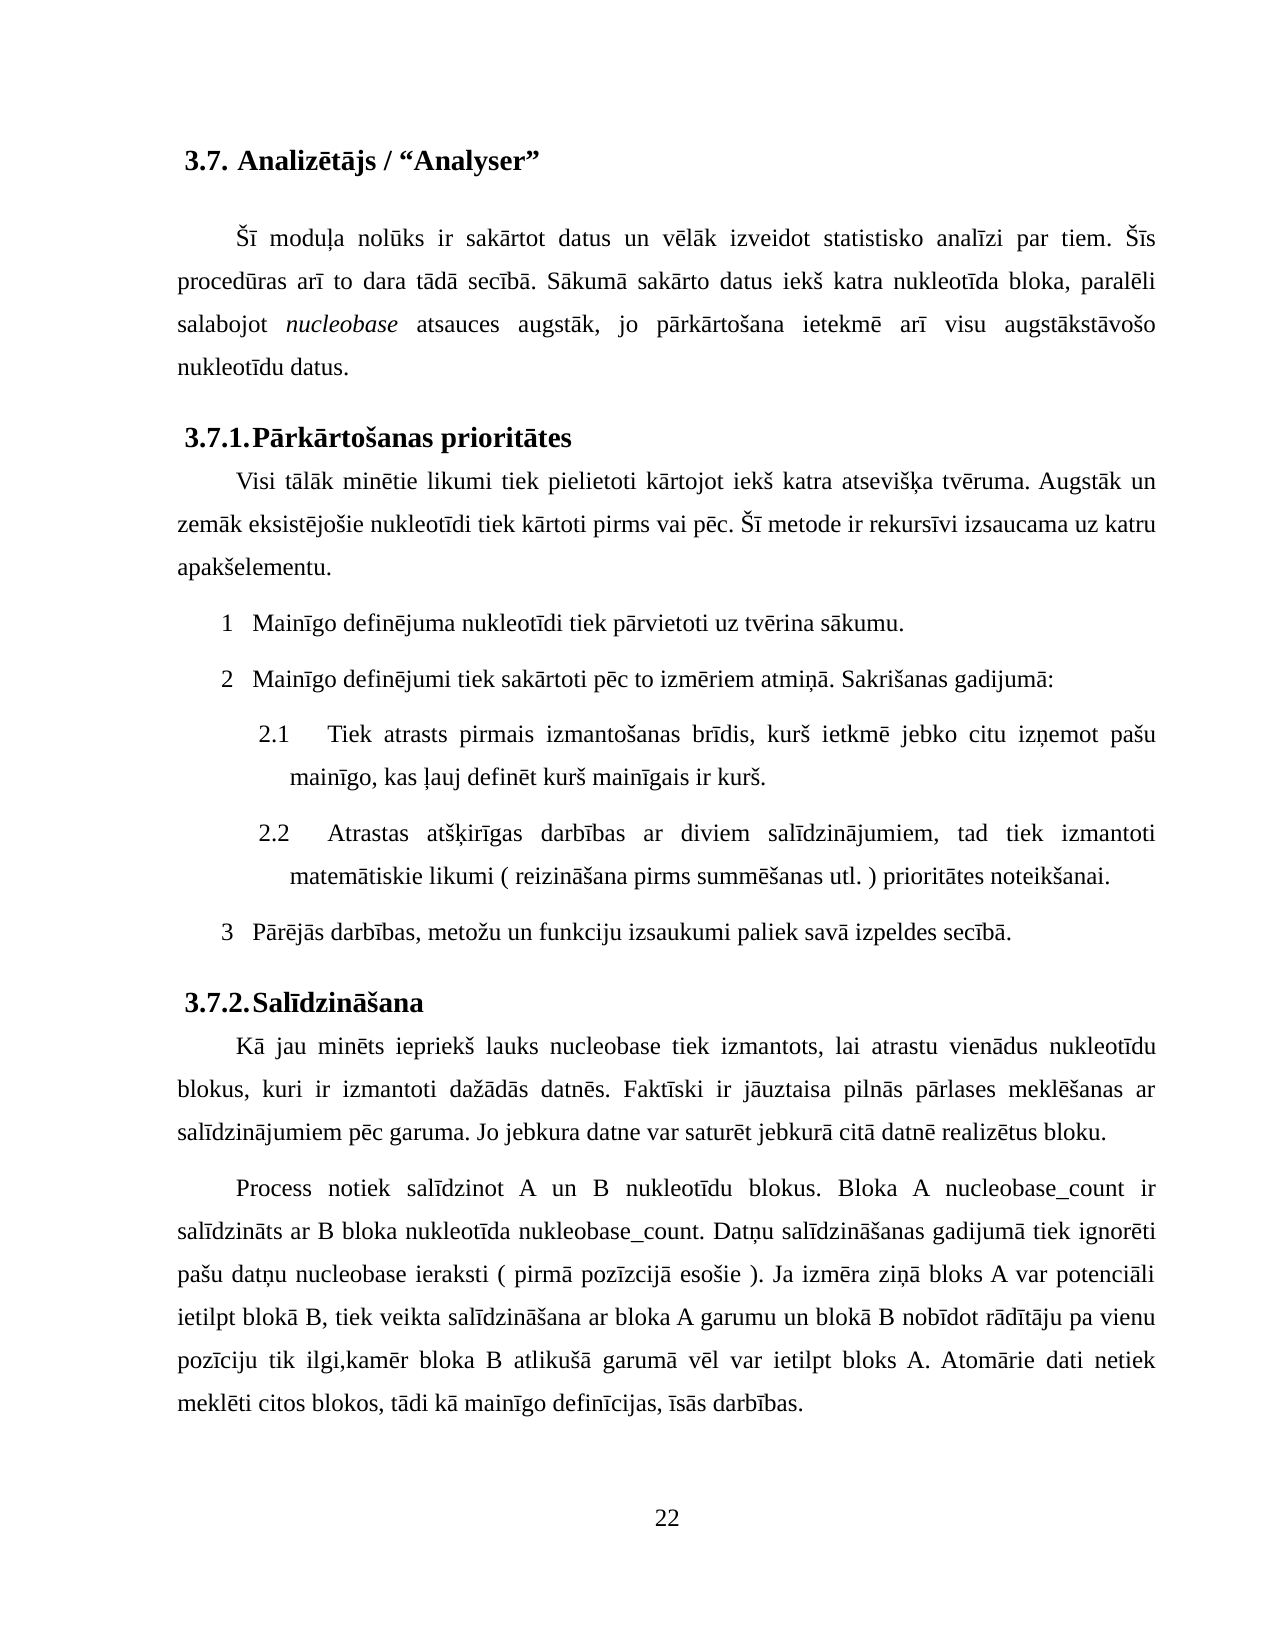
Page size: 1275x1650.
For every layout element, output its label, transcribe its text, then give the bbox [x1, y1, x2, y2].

list Tiek atrasts pirmais izmantošanas brīdis, kurš ietkmē jebko citu izņemot pašu mainīgo, kas ļauj definēt kurš mainīgais ir kurš. [252, 719, 1157, 791]
list Pārējās darbības, metožu un funkciju izsaukumi paliek savā izpeldes secībā. [214, 917, 1157, 946]
text Process notiek salīdzinot A un B nukleotīdu blokus. Bloka A nucleobase_count ir salīdzināts ar B bloka nukleotīda nukleobase_count. Datņu salīdzināšanas gadijumā tiek ignorēti pašu datņu nucleobase ieraksti ( pirmā pozīzcijā esošie ). Ja izmēra ziņā bloks A var potenciāli ietilpt blokā B, tiek veikta salīdzināšana ar bloka A garumu un blokā B nobīdot rādītāju pa vienu pozīciju tik ilgi,kamēr bloka B atlikušā garumā vēl var ietilpt bloks A. Atomārie dati netiek meklēti citos blokos, tādi kā mainīgo definīcijas, īsās darbības. [177, 1173, 1157, 1417]
subtitle Analizētājs / “Analyser” [177, 143, 1157, 177]
list Mainīgo definējuma nukleotīdi tiek pārvietoti uz tvērina sākumu. [214, 608, 1157, 637]
list Mainīgo definējumi tiek sakārtoti pēc to izmēriem atmiņā. Sakrišanas gadijumā: [214, 664, 1157, 692]
subtitle Pārkārtošanas prioritātes [177, 420, 1157, 454]
text Kā jau minēts iepriekš lauks nucleobase tiek izmantots, lai atrastu vienādus nukleotīdu blokus, kuri ir izmantoti dažādās datnēs. Faktīski ir jāuztaisa pilnās pārlases meklēšanas ar salīdzinājumiem pēc garuma. Jo jebkura datne var saturēt jebkurā citā datnē realizētus bloku. [177, 1031, 1157, 1146]
text Šī moduļa nolūks ir sakārtot datus un vēlāk izveidot statistisko analīzi par tiem. Šīs procedūras arī to dara tādā secībā. Sākumā sakārto datus iekš katra nukleotīda bloka, paralēli salabojot nucleobase atsauces augstāk, jo pārkārtošana ietekmē arī visu augstākstāvošo nukleotīdu datus. [177, 223, 1157, 381]
text Visi tālāk minētie likumi tiek pielietoti kārtojot iekš katra atsevišķa tvēruma. Augstāk un zemāk eksistējošie nukleotīdi tiek kārtoti pirms vai pēc. Šī metode ir rekursīvi izsaucama uz katru apakšelementu. [177, 466, 1157, 581]
list Atrastas atšķirīgas darbības ar diviem salīdzinājumiem, tad tiek izmantoti matemātiskie likumi ( reizināšana pirms summēšanas utl. ) prioritātes noteikšanai. [252, 818, 1157, 890]
subtitle Salīdzināšana [177, 985, 1157, 1018]
